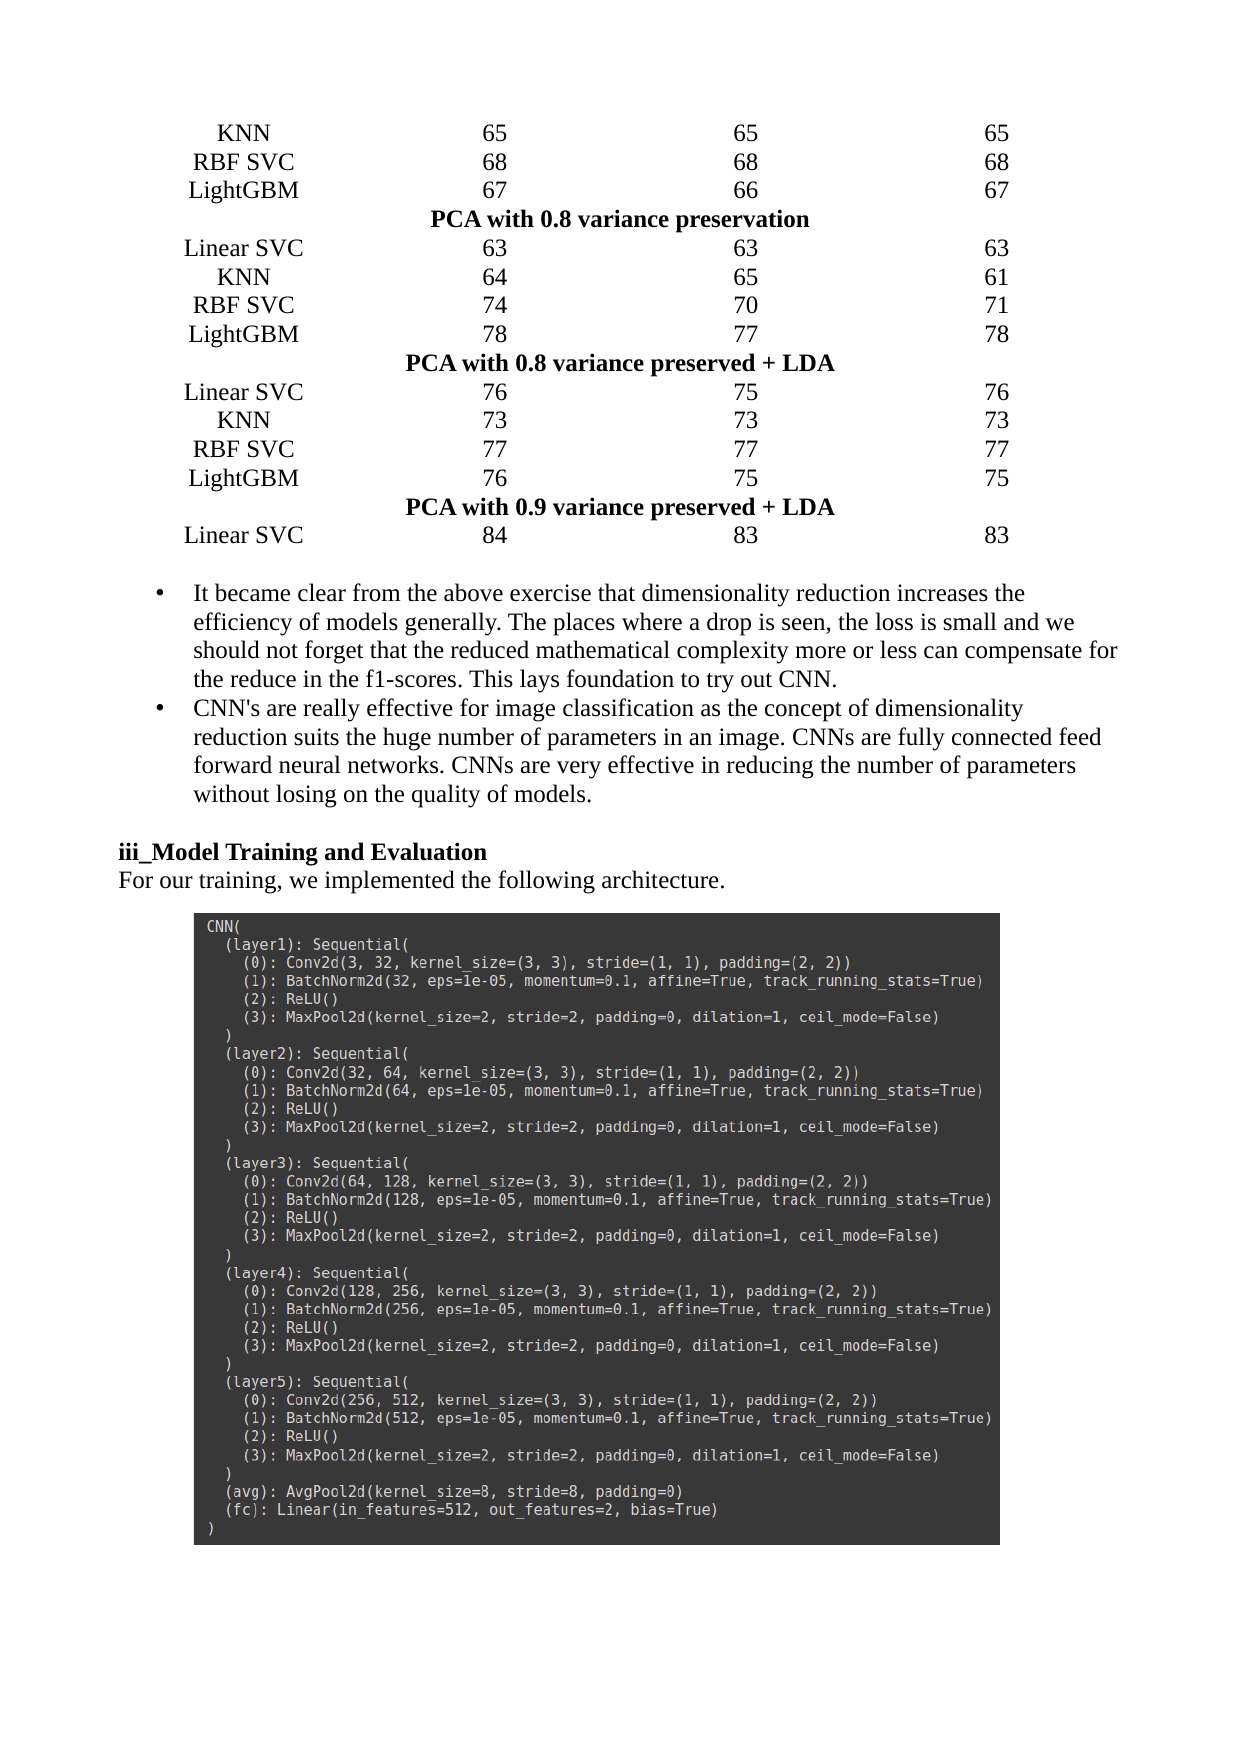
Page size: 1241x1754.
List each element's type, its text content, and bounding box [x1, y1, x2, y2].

table_cell 71 [871, 291, 1122, 319]
table_cell 75 [871, 463, 1122, 492]
table_cell 68 [620, 147, 871, 176]
table_cell RBF SVC [118, 147, 369, 176]
table_cell 67 [871, 176, 1122, 204]
table_cell Linear SVC [118, 377, 369, 406]
table_cell 75 [620, 463, 871, 492]
table_cell 78 [871, 319, 1122, 348]
table_cell 76 [369, 377, 620, 406]
table_cell Linear SVC [118, 233, 369, 262]
table_cell 84 [369, 521, 620, 549]
table_cell 77 [620, 319, 871, 348]
table_cell 77 [620, 434, 871, 463]
table_cell 83 [620, 521, 871, 549]
table_cell 65 [871, 118, 1122, 147]
table_cell 63 [620, 233, 871, 262]
table_cell PCA with 0.8 variance preserved + LDA [118, 348, 1122, 377]
table_cell 65 [620, 118, 871, 147]
table_cell LightGBM [118, 319, 369, 348]
table_cell 65 [620, 262, 871, 291]
table_cell 73 [871, 406, 1122, 434]
table_cell 76 [871, 377, 1122, 406]
table_cell 68 [369, 147, 620, 176]
table_cell 66 [620, 176, 871, 204]
table_cell 74 [369, 291, 620, 319]
table_cell LightGBM [118, 176, 369, 204]
table_cell 77 [369, 434, 620, 463]
table_cell 77 [871, 434, 1122, 463]
table_cell 63 [871, 233, 1122, 262]
table_cell LightGBM [118, 463, 369, 492]
table_cell 64 [369, 262, 620, 291]
table_cell KNN [118, 118, 369, 147]
table_cell 65 [369, 118, 620, 147]
picture [193, 913, 1000, 1545]
table_cell 75 [620, 377, 871, 406]
list It became clear from the above exercise that dimensionality reduction increases the efficiency of models generally. The places where a drop is seen, the loss is small and we should not forget that the reduced mathematical complexity more or less can compensate for the reduce in the f1-scores. This lays foundation to try out CNN. [156, 578, 1122, 693]
table_cell 67 [369, 176, 620, 204]
table_cell KNN [118, 406, 369, 434]
table_cell 63 [369, 233, 620, 262]
table_cell PCA with 0.8 variance preservation [118, 204, 1122, 233]
table_cell RBF SVC [118, 291, 369, 319]
table_cell 73 [369, 406, 620, 434]
table_cell 83 [871, 521, 1122, 549]
table_cell RBF SVC [118, 434, 369, 463]
table_cell 76 [369, 463, 620, 492]
table_cell 68 [871, 147, 1122, 176]
table_cell 78 [369, 319, 620, 348]
text For our training, we implemented the following architecture. [118, 866, 1122, 894]
text iii_Model Training and Evaluation [118, 837, 1122, 866]
table_cell 73 [620, 406, 871, 434]
table_cell 70 [620, 291, 871, 319]
table_cell Linear SVC [118, 521, 369, 549]
list CNN's are really effective for image classification as the concept of dimensionality reduction suits the huge number of parameters in an image. CNNs are fully connected feed forward neural networks. CNNs are very effective in reducing the number of parameters without losing on the quality of models. [156, 693, 1122, 808]
table_cell KNN [118, 262, 369, 291]
table_cell 61 [871, 262, 1122, 291]
table_cell PCA with 0.9 variance preserved + LDA [118, 492, 1122, 521]
